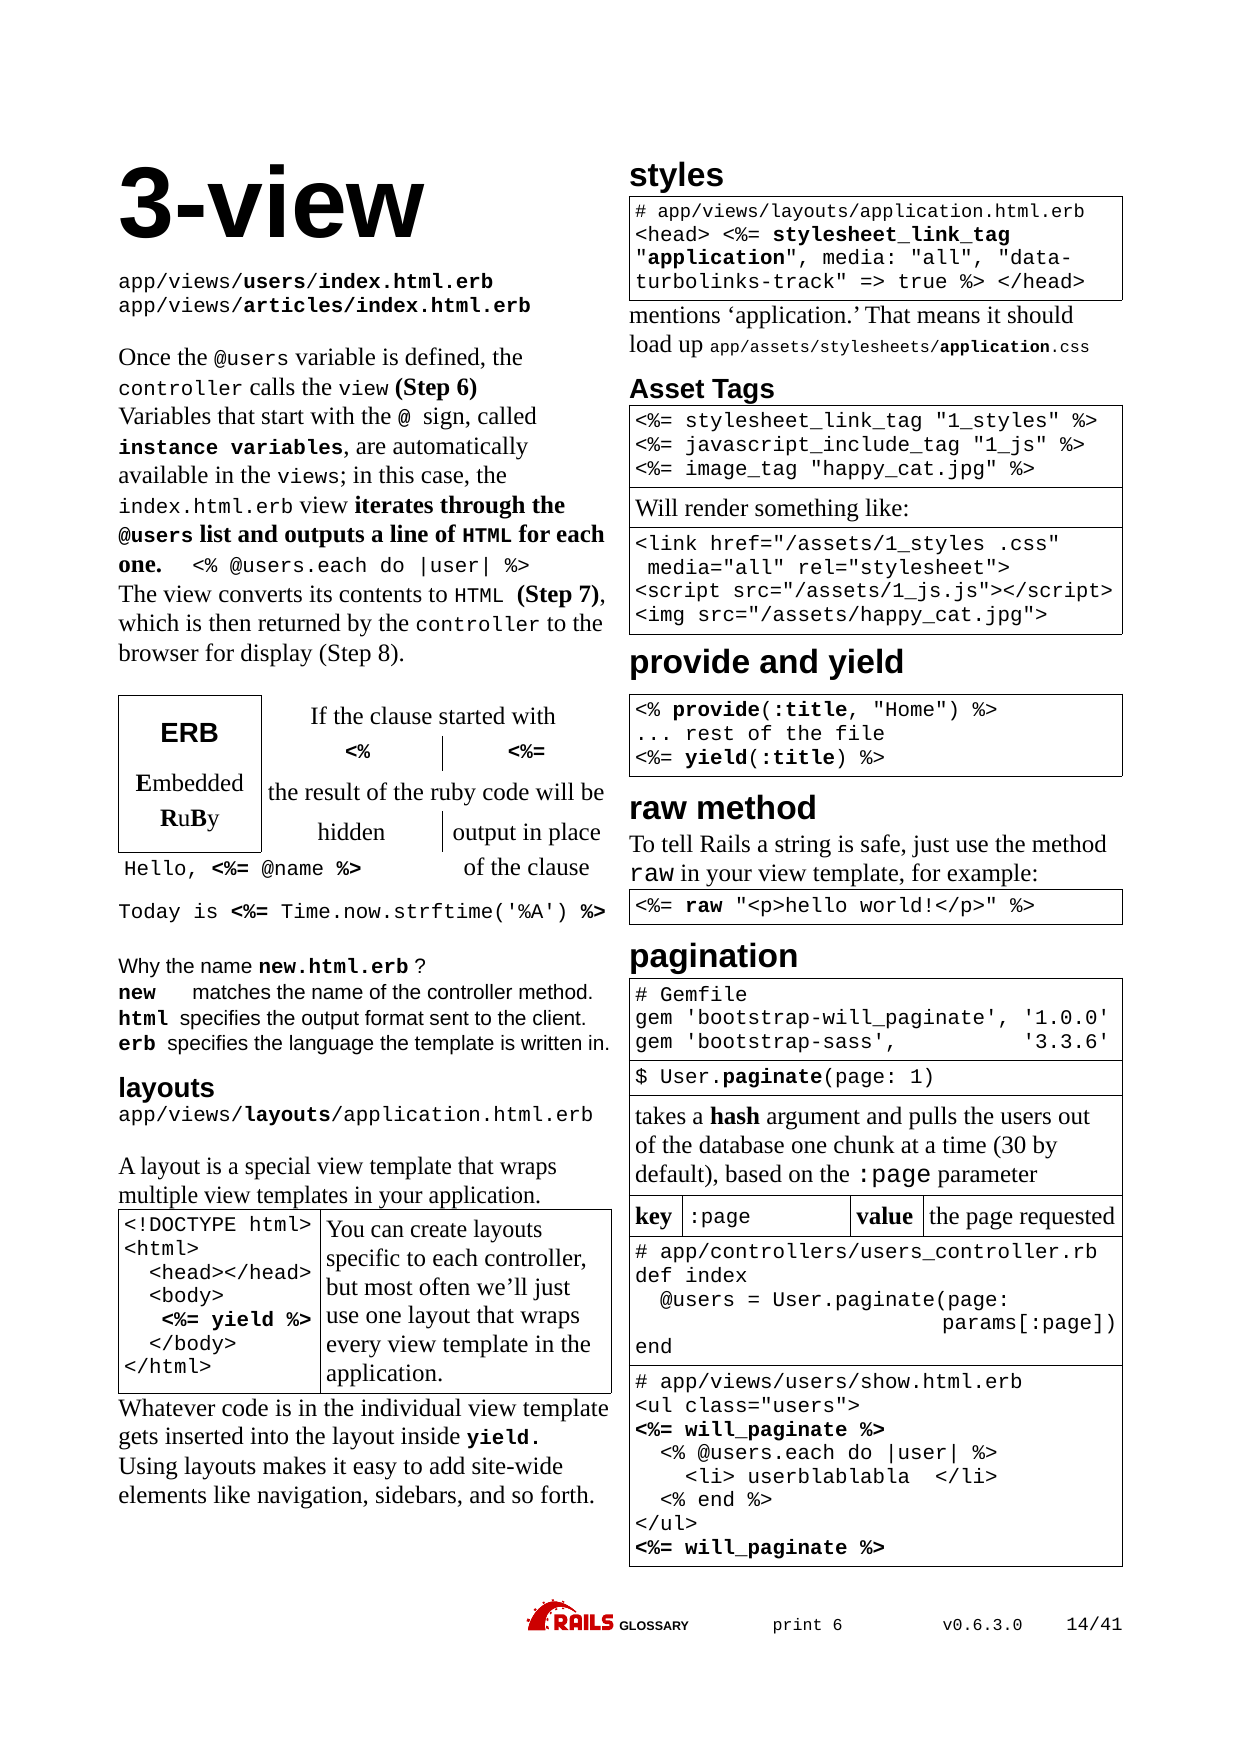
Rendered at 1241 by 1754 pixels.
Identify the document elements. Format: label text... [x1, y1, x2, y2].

table_header <% provide(:title, "Home") %> ... rest of the file <%= yield(:title) %> [630, 695, 1122, 776]
text new matches the name of the controller method. [118, 979, 611, 1005]
table_cell Hello, <%= @name %> [118, 852, 442, 901]
subtitle layouts [118, 1072, 611, 1104]
text app/views/users/index.html.erb [118, 271, 611, 295]
text The view converts its contents to HTML (Step 7), which is then returned by the controller to the browser for display (Step 8). [118, 579, 611, 667]
text Using layouts makes it easy to add site-wide elements like navigation, sidebars, and so forth. [118, 1451, 611, 1508]
table_cell key [630, 1196, 682, 1236]
text A layout is a special view template that wraps multiple view templates in your application. [118, 1151, 611, 1208]
text Variables that start with the @ sign, called instance variables, are automatically available in the views; in this case, the index.html.erb view iterates through the @users list and outputs a line of HTML for each one. <% @users.each do |user| %> [118, 401, 611, 579]
table_cell <link href="/assets/1_styles .css" media="all" rel="stylesheet"> <script src="/assets/1_js.js"></script> <img src="/assets/happy_cat.jpg"> [630, 528, 1122, 633]
table_cell the page requested [924, 1196, 1122, 1236]
table_cell :page [683, 1196, 850, 1236]
text mentions ‘application.’ That means it should load up app/assets/stylesheets/application.css [629, 301, 1122, 358]
table_cell <% [262, 736, 442, 771]
text To tell Rails a string is safe, just use the method raw in your view template, for example: [629, 829, 1122, 889]
text Whatever code is in the individual view template gets inserted into the layout inside yield. [118, 1394, 611, 1451]
subtitle Asset Tags [629, 373, 1122, 404]
text app/views/layouts/application.html.erb [118, 1104, 611, 1127]
table_header If the clause started with [262, 695, 611, 736]
table_header You can create layouts specific to each controller, but most often we’ll just use one layout that wraps every view template in the application. [321, 1210, 611, 1393]
table_header # app/views/layouts/application.html.erb <head> <%= stylesheet_link_tag "application", media: "all", "data-turbolinks-track" => true %> </head> [630, 197, 1122, 300]
text html specifies the output format sent to the client. erb specifies the language the template is written in. [118, 1005, 611, 1057]
text app/views/articles/index.html.erb [118, 295, 611, 318]
table_cell output in place of the clause [442, 811, 611, 901]
table_header ERB Embedded RuBy [119, 696, 261, 852]
table_cell the result of the ruby code will be [262, 771, 611, 811]
subtitle raw method [629, 788, 1122, 827]
subtitle styles [629, 155, 1122, 193]
text Once the @users variable is defined, the controller calls the view (Step 6) [118, 342, 611, 401]
table_cell $ User.paginate(page: 1) [630, 1061, 1122, 1095]
subtitle provide and yield [629, 642, 1122, 681]
subtitle 3-view [118, 143, 611, 259]
table_header # Gemfile gem 'bootstrap-will_paginate', '1.0.0' gem 'bootstrap-sass', '3.3.6' [630, 979, 1122, 1060]
table_header <!DOCTYPE html> <html> <head></head> <body> <%= yield %> </body> </html> [119, 1210, 320, 1393]
subtitle pagination [629, 936, 1122, 975]
table_header <%= raw "<p>hello world!</p>" %> [630, 890, 1122, 924]
table_cell hidden [262, 811, 442, 852]
table_cell takes a hash argument and pulls the users out of the database one chunk at a time (30 by default), based on the :page parameter [630, 1096, 1122, 1195]
table_header <%= stylesheet_link_tag "1_styles" %> <%= javascript_include_tag "1_js" %> <%= image_tag "happy_cat.jpg" %> [630, 406, 1122, 487]
text Why the name new.html.erb ? [118, 954, 611, 979]
table_cell Will render something like: [630, 488, 1122, 527]
table_cell <%= [443, 736, 611, 771]
table_cell # app/controllers/users_controller.rb def index @users = User.paginate(page: params[:page]) end [630, 1237, 1122, 1365]
table_cell # app/views/users/show.html.erb <ul class="users"> <%= will_paginate %> <% @users.each do |user| %> <li> userblablabla </li> <% end %> </ul> <%= will_paginate %> [630, 1366, 1122, 1566]
table_cell value [851, 1196, 923, 1236]
text Today is <%= Time.now.strftime('%A') %> [118, 901, 611, 924]
